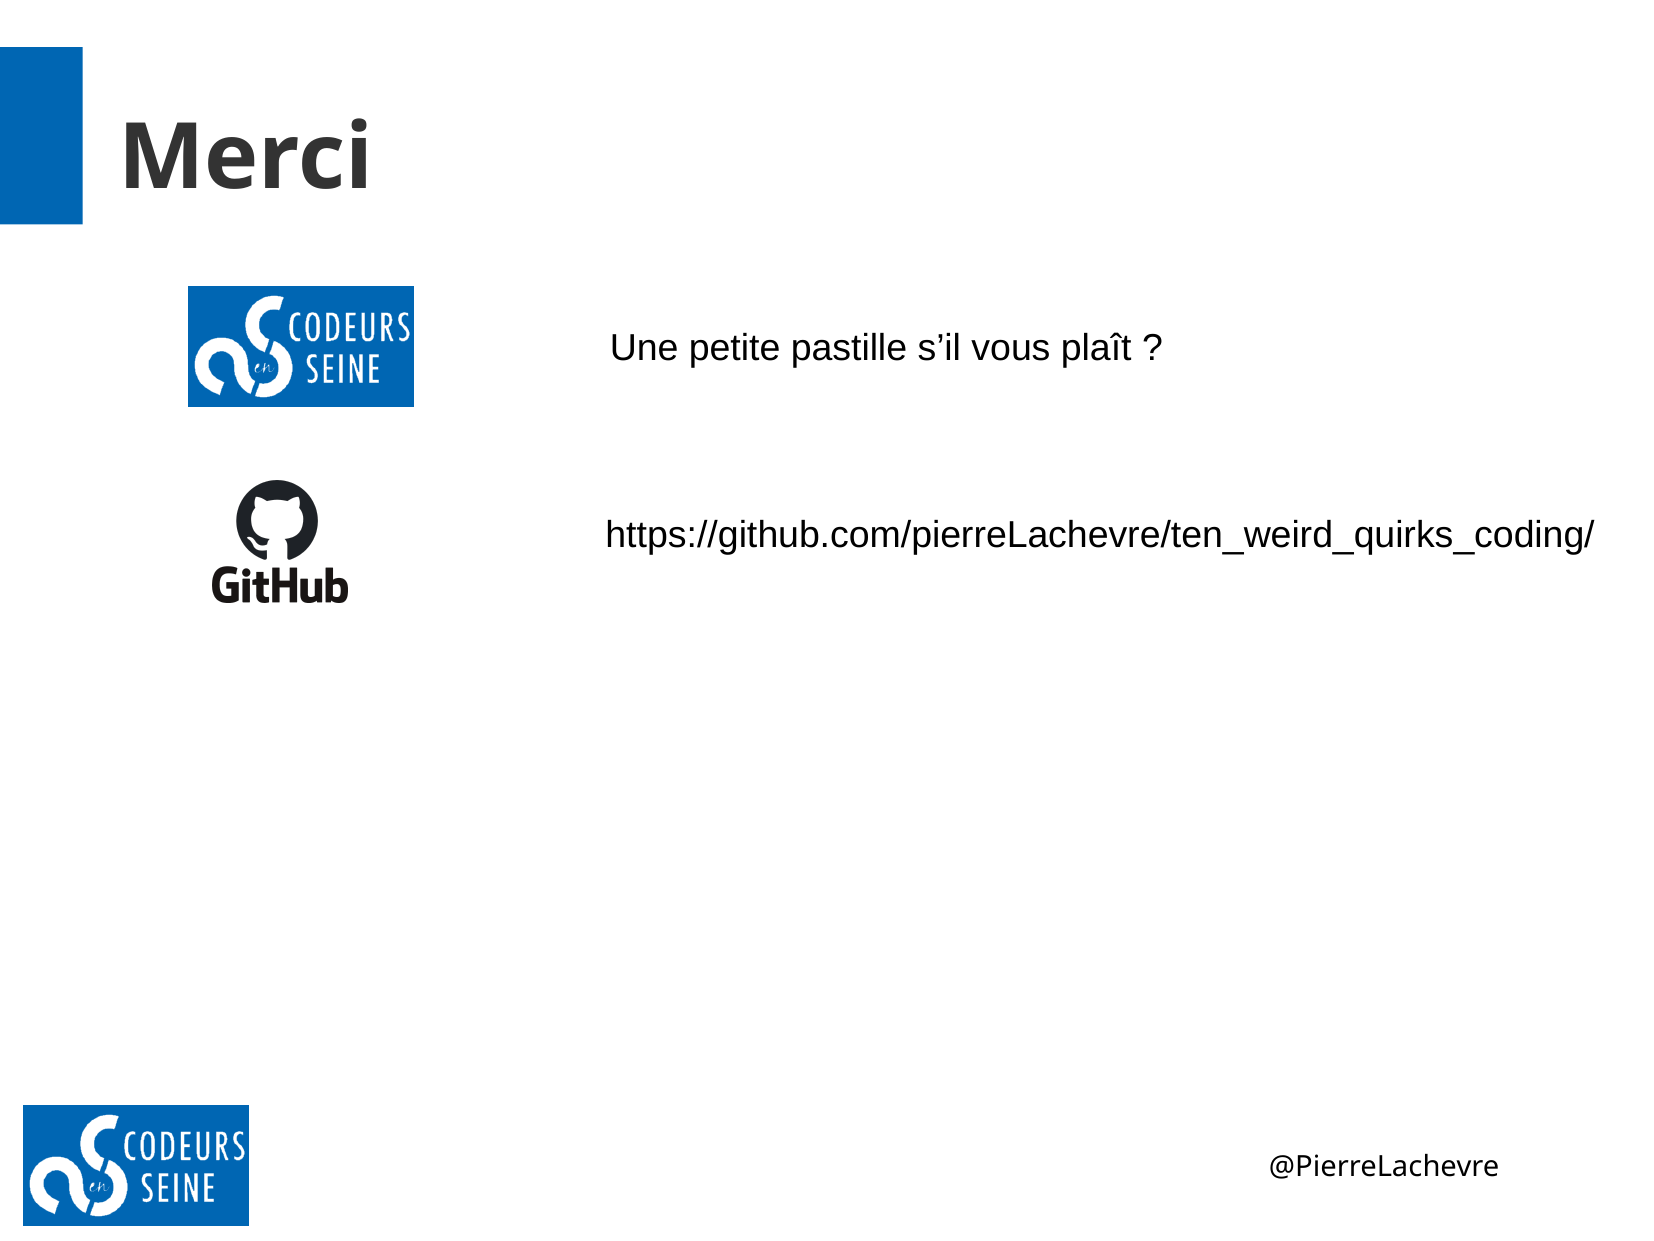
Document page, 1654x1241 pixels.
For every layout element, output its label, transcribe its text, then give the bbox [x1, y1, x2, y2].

text_box Une petite pastille s’il vous plaît ? [595, 318, 1179, 381]
picture [23, 1105, 249, 1226]
title Merci [118, 49, 1571, 257]
picture [188, 286, 414, 407]
picture [212, 480, 348, 603]
text_box https://github.com/pierreLachevre/ten_weird_quirks_coding/ [590, 506, 1610, 569]
